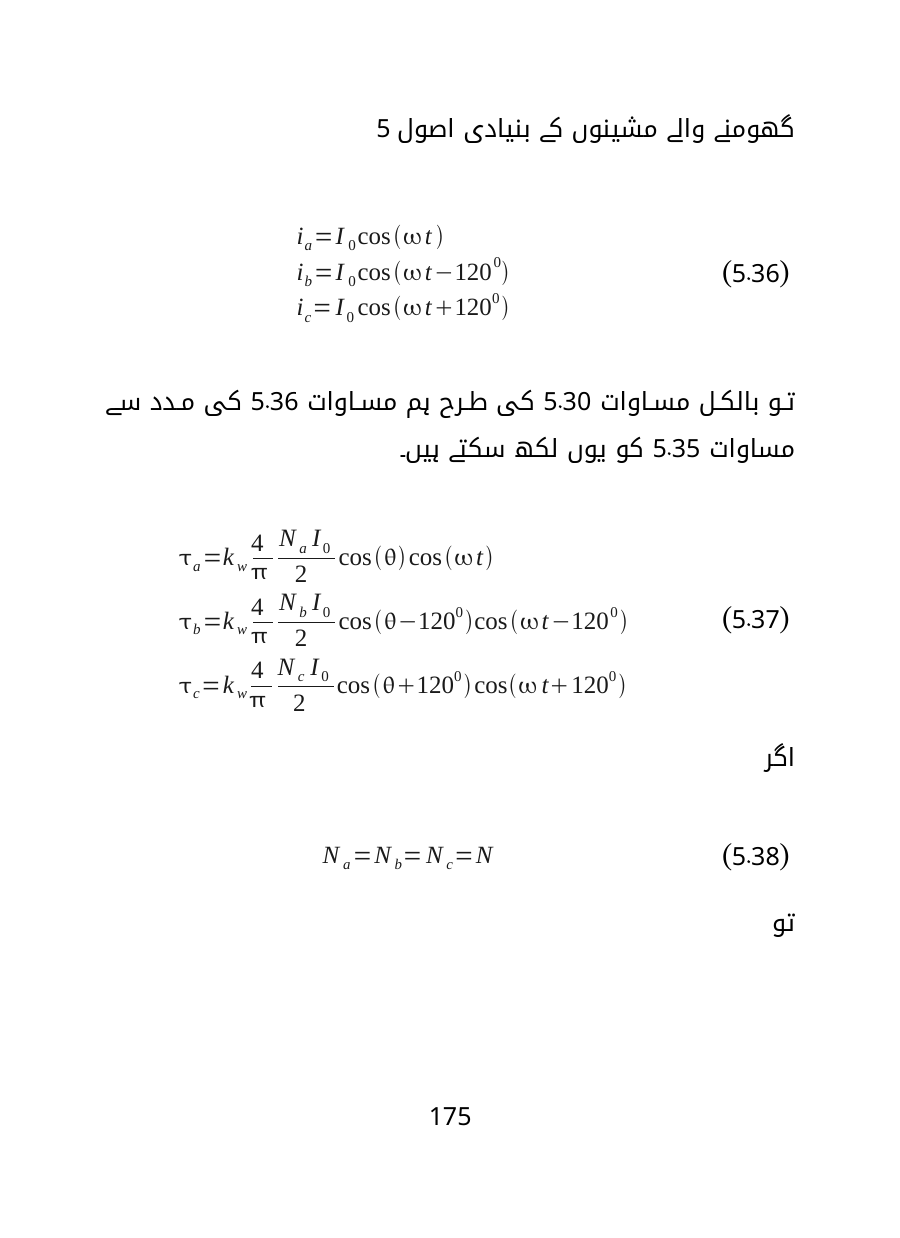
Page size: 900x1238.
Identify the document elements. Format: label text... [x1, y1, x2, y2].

text اگر [105, 734, 795, 781]
text تو [105, 899, 795, 947]
table_header (5.38) [700, 828, 795, 899]
text تو بالکل مساوات 5.30 کی طرح ہم مساوات 5.36 کی مدد سے مساوات 5.35 کو یوں لکھ سکتے ہیں۔ [105, 378, 795, 473]
table_header [105, 216, 692, 344]
table_header [105, 828, 700, 899]
table_header (5.37) [693, 519, 795, 734]
table_header (5.36) [693, 216, 795, 344]
table_header [105, 519, 692, 734]
